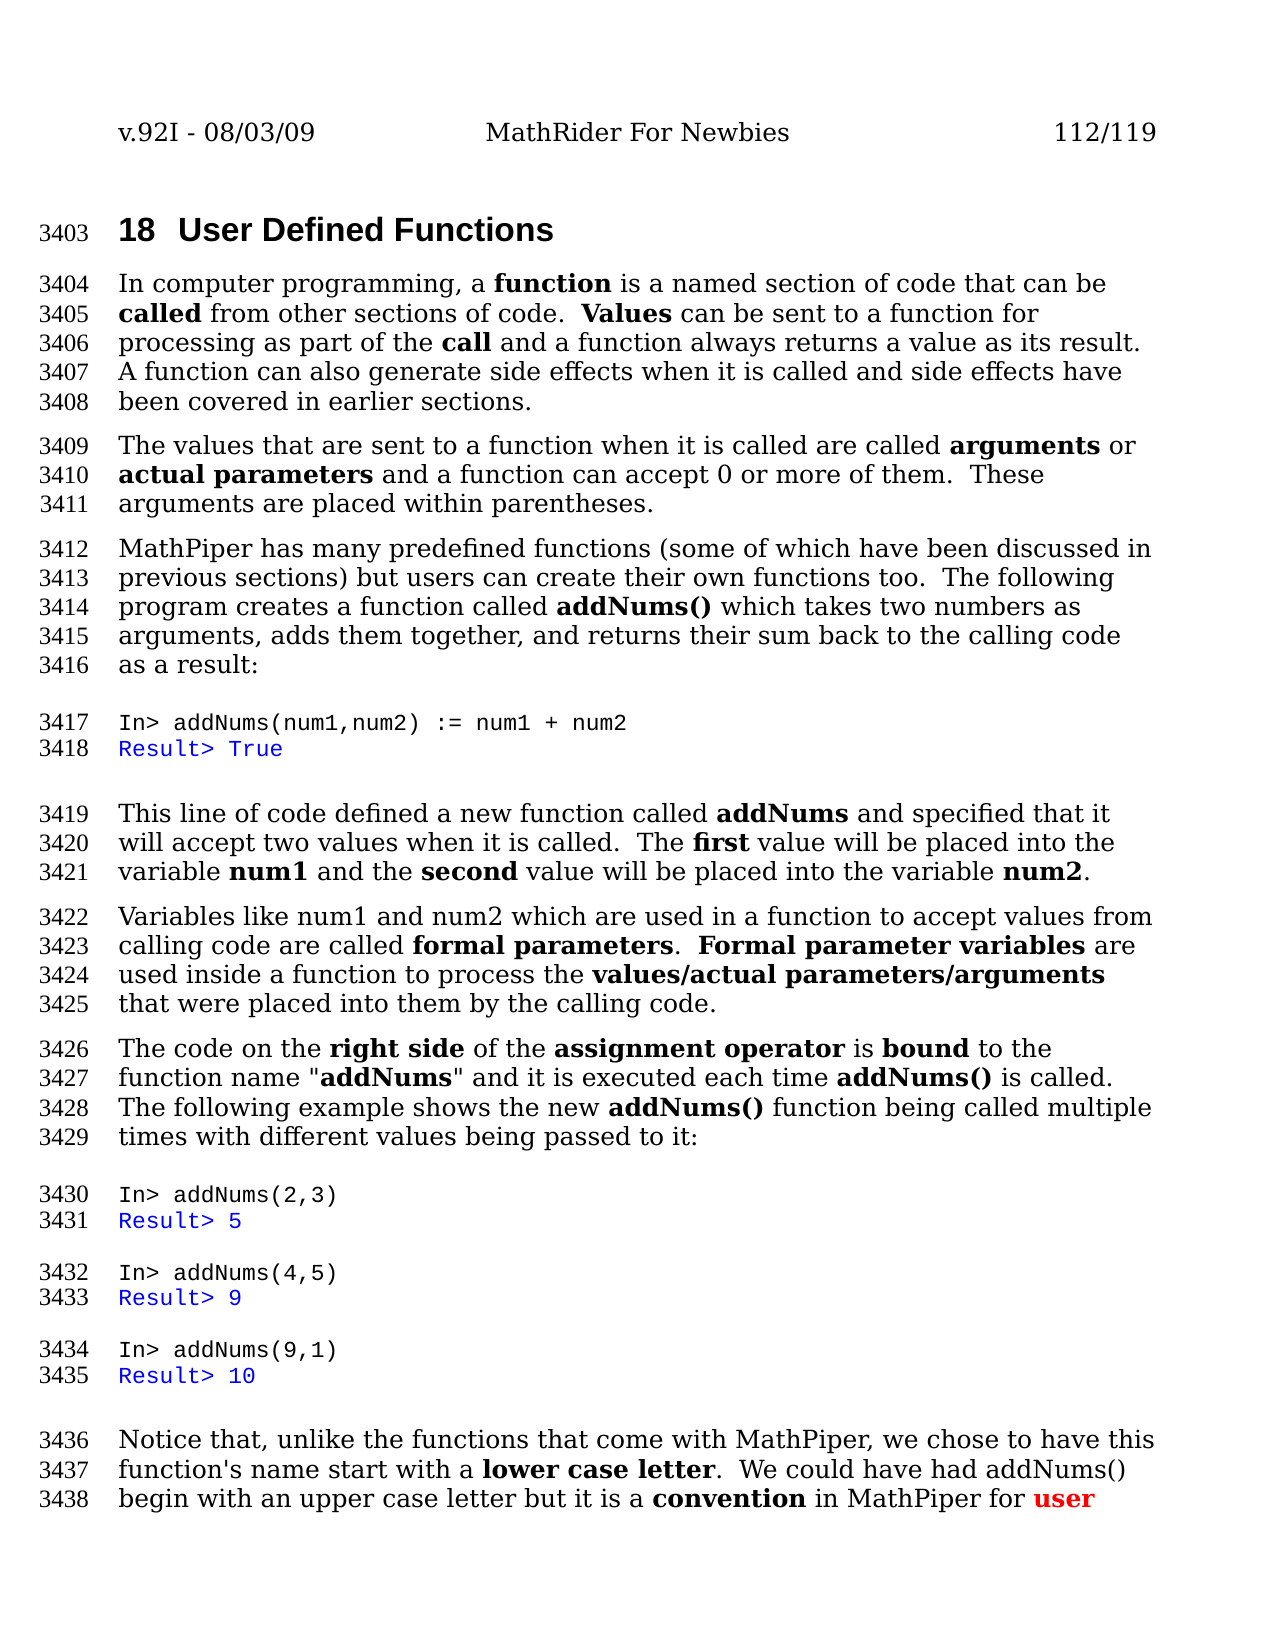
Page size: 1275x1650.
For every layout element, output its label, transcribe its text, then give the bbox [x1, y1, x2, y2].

text MathPiper has many predefined functions (some of which have been discussed in previous sections) but users can create their own functions too. The following program creates a function called addNums() which takes two numbers as arguments, adds them together, and returns their sum back to the calling code as a result: [118, 534, 1157, 680]
text In computer programming, a function is a named section of code that can be called from other sections of code. Values can be sent to a function for processing as part of the call and a function always returns a value as its result. A function can also generate side effects when it is called and side effects have been covered in earlier sections. [118, 269, 1157, 416]
text Result> True [118, 738, 1157, 764]
subtitle User Defined Functions [118, 210, 1157, 248]
text Result> 5 [118, 1209, 1157, 1235]
text Variables like num1 and num2 which are used in a function to accept values from calling code are called formal parameters. Formal parameter variables are used inside a function to process the values/actual parameters/arguments that were placed into them by the calling code. [118, 902, 1157, 1019]
text This line of code defined a new function called addNums and specified that it will accept two values when it is called. The first value will be placed into the variable num1 and the second value will be placed into the variable num2. [118, 798, 1157, 887]
text In> addNums(2,3) [118, 1183, 1157, 1209]
text In> addNums(9,1) [118, 1339, 1157, 1364]
text Result> 10 [118, 1364, 1157, 1391]
text Notice that, unlike the functions that come with MathPiper, we chose to have this function's name start with a lower case letter. We could have had addNums() begin with an upper case letter but it is a convention in MathPiper for user [118, 1425, 1157, 1513]
text Result> 9 [118, 1287, 1157, 1313]
text The code on the right side of the assignment operator is bound to the function name "addNums" and it is executed each time addNums() is called. The following example shows the new addNums() function being called multiple times with different values being passed to it: [118, 1034, 1157, 1151]
text The values that are sent to a function when it is called are called arguments or actual parameters and a function can accept 0 or more of them. These arguments are placed within parentheses. [118, 431, 1157, 519]
text In> addNums(num1,num2) := num1 + num2 [118, 712, 1157, 738]
text In> addNums(4,5) [118, 1261, 1157, 1287]
